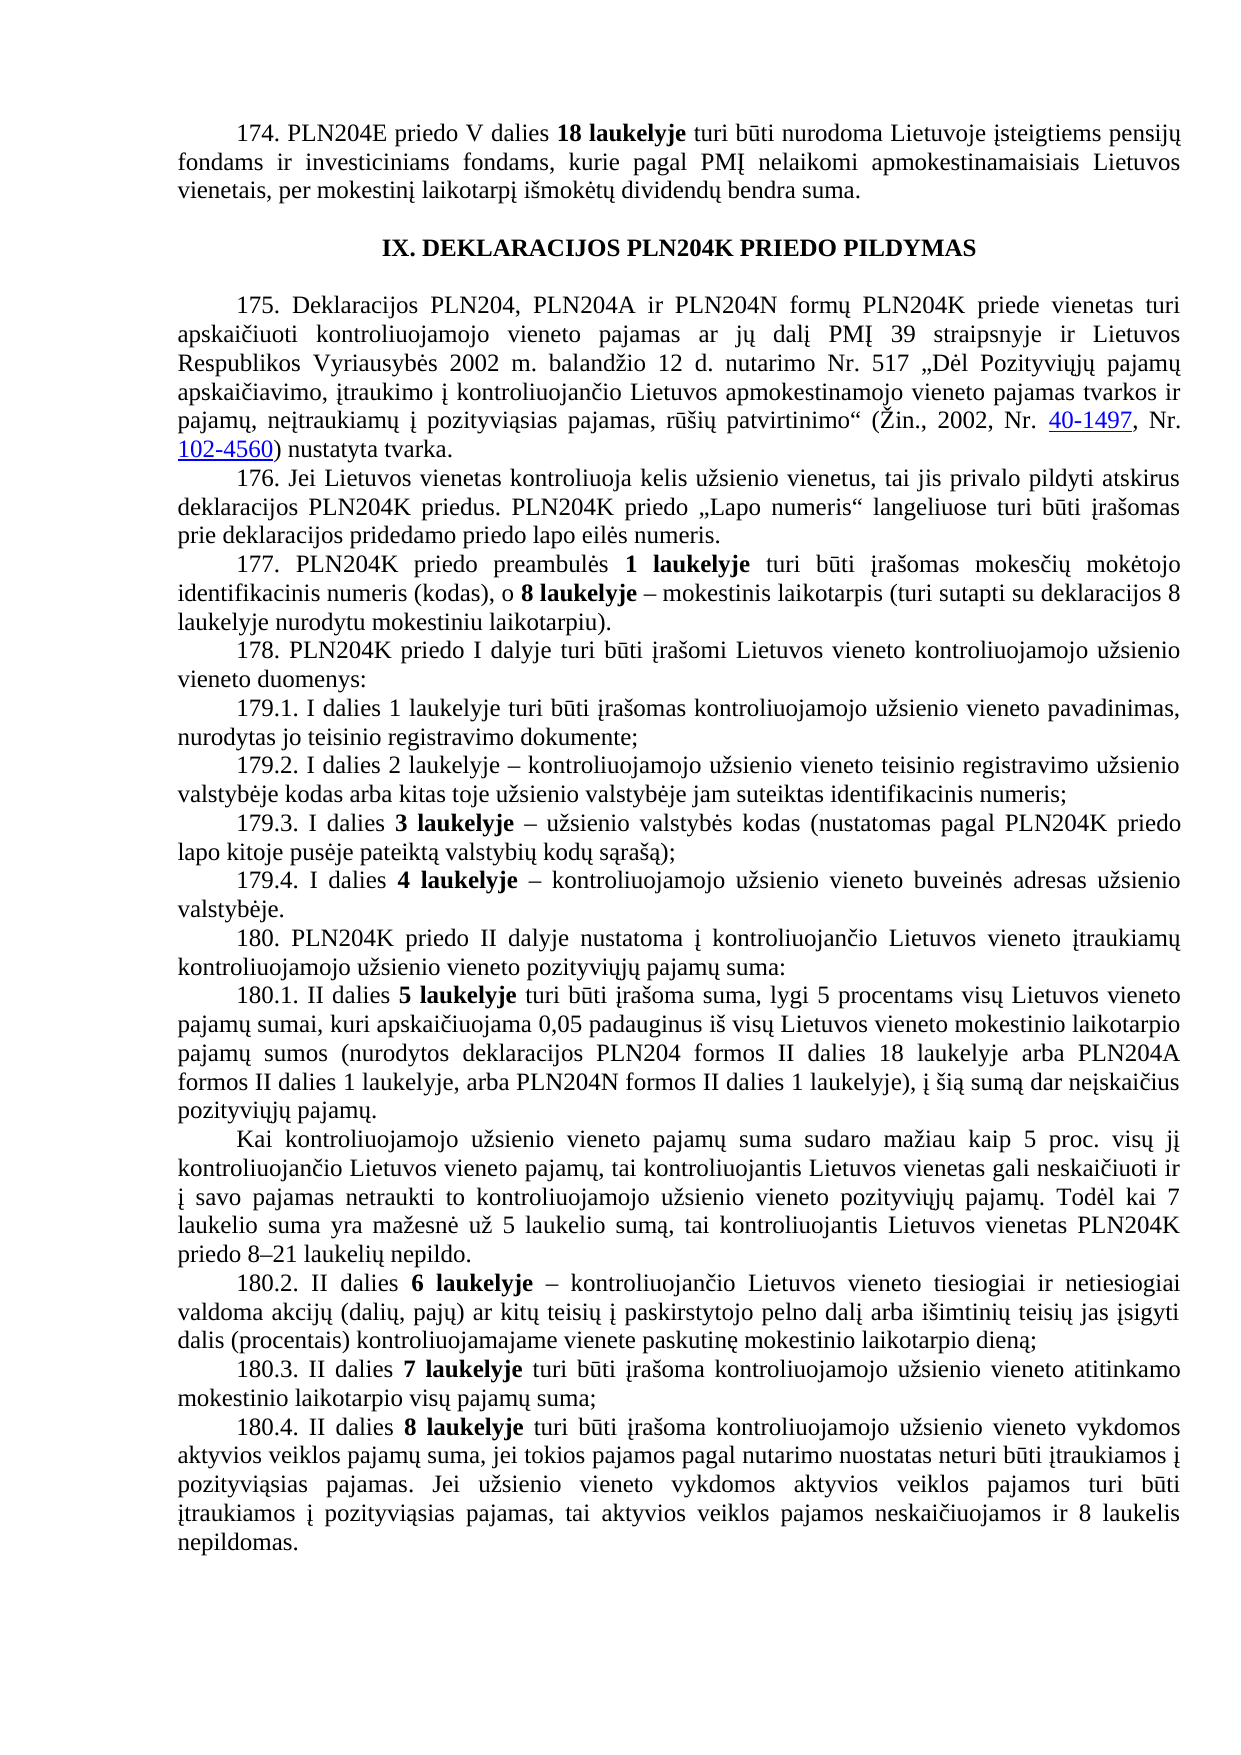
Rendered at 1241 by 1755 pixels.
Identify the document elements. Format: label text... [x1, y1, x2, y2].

text 179.4. I dalies 4 laukelyje – kontroliuojamojo užsienio vieneto buveinės adresas užsienio valstybėje. [177, 866, 1181, 923]
text 177. PLN204K priedo preambulės 1 laukelyje turi būti įrašomas mokesčių mokėtojo identifikacinis numeris (kodas), o 8 laukelyje – mokestinis laikotarpis (turi sutapti su deklaracijos 8 laukelyje nurodytu mokestiniu laikotarpiu). [177, 549, 1181, 636]
text 175. Deklaracijos PLN204, PLN204A ir PLN204N formų PLN204K priede vienetas turi apskaičiuoti kontroliuojamojo vieneto pajamas ar jų dalį PMĮ 39 straipsnyje ir Lietuvos Respublikos Vyriausybės 2002 m. balandžio 12 d. nutarimo Nr. 517 „Dėl Pozityviųjų pajamų apskaičiavimo, įtraukimo į kontroliuojančio Lietuvos apmokestinamojo vieneto pajamas tvarkos ir pajamų, neįtraukiamų į pozityviąsias pajamas, rūšių patvirtinimo“ (Žin., 2002, Nr. 40-1497, Nr. 102-4560) nustatyta tvarka. [177, 291, 1181, 463]
text Kai kontroliuojamojo užsienio vieneto pajamų suma sudaro mažiau kaip 5 proc. visų jį kontroliuojančio Lietuvos vieneto pajamų, tai kontroliuojantis Lietuvos vienetas gali neskaičiuoti ir į savo pajamas netraukti to kontroliuojamojo užsienio vieneto pozityviųjų pajamų. Todėl kai 7 laukelio suma yra mažesnė už 5 laukelio sumą, tai kontroliuojantis Lietuvos vienetas PLN204K priedo 8–21 laukelių nepildo. [177, 1124, 1181, 1268]
text 179.2. I dalies 2 laukelyje – kontroliuojamojo užsienio vieneto teisinio registravimo užsienio valstybėje kodas arba kitas toje užsienio valstybėje jam suteiktas identifikacinis numeris; [177, 751, 1181, 808]
text 179.3. I dalies 3 laukelyje – užsienio valstybės kodas (nustatomas pagal PLN204K priedo lapo kitoje pusėje pateiktą valstybių kodų sąrašą); [177, 808, 1181, 866]
text 179.1. I dalies 1 laukelyje turi būti įrašomas kontroliuojamojo užsienio vieneto pavadinimas, nurodytas jo teisinio registravimo dokumente; [177, 693, 1181, 751]
text 178. PLN204K priedo I dalyje turi būti įrašomi Lietuvos vieneto kontroliuojamojo užsienio vieneto duomenys: [177, 636, 1181, 693]
text 180.4. II dalies 8 laukelyje turi būti įrašoma kontroliuojamojo užsienio vieneto vykdomos aktyvios veiklos pajamų suma, jei tokios pajamos pagal nutarimo nuostatas neturi būti įtraukiamos į pozityviąsias pajamas. Jei užsienio vieneto vykdomos aktyvios veiklos pajamos turi būti įtraukiamos į pozityviąsias pajamas, tai aktyvios veiklos pajamos neskaičiuojamos ir 8 laukelis nepildomas. [177, 1412, 1181, 1556]
text 180.2. II dalies 6 laukelyje – kontroliuojančio Lietuvos vieneto tiesiogiai ir netiesiogiai valdoma akcijų (dalių, pajų) ar kitų teisių į paskirstytojo pelno dalį arba išimtinių teisių jas įsigyti dalis (procentais) kontroliuojamajame vienete paskutinę mokestinio laikotarpio dieną; [177, 1268, 1181, 1354]
text 176. Jei Lietuvos vienetas kontroliuoja kelis užsienio vienetus, tai jis privalo pildyti atskirus deklaracijos PLN204K priedus. PLN204K priedo „Lapo numeris“ langeliuose turi būti įrašomas prie deklaracijos pridedamo priedo lapo eilės numeris. [177, 463, 1181, 549]
text 180.3. II dalies 7 laukelyje turi būti įrašoma kontroliuojamojo užsienio vieneto atitinkamo mokestinio laikotarpio visų pajamų suma; [177, 1354, 1181, 1412]
text 174. PLN204E priedo V dalies 18 laukelyje turi būti nurodoma Lietuvoje įsteigtiems pensijų fondams ir investiciniams fondams, kurie pagal PMĮ nelaikomi apmokestinamaisiais Lietuvos vienetais, per mokestinį laikotarpį išmokėtų dividendų bendra suma. [177, 118, 1181, 204]
text IX. DEKLARACIJOS PLN204K PRIEDO PILDYMAS [177, 233, 1181, 262]
text 180. PLN204K priedo II dalyje nustatoma į kontroliuojančio Lietuvos vieneto įtraukiamų kontroliuojamojo užsienio vieneto pozityviųjų pajamų suma: [177, 923, 1181, 981]
text 180.1. II dalies 5 laukelyje turi būti įrašoma suma, lygi 5 procentams visų Lietuvos vieneto pajamų sumai, kuri apskaičiuojama 0,05 padauginus iš visų Lietuvos vieneto mokestinio laikotarpio pajamų sumos (nurodytos deklaracijos PLN204 formos II dalies 18 laukelyje arba PLN204A formos II dalies 1 laukelyje, arba PLN204N formos II dalies 1 laukelyje), į šią sumą dar neįskaičius pozityviųjų pajamų. [177, 981, 1181, 1124]
